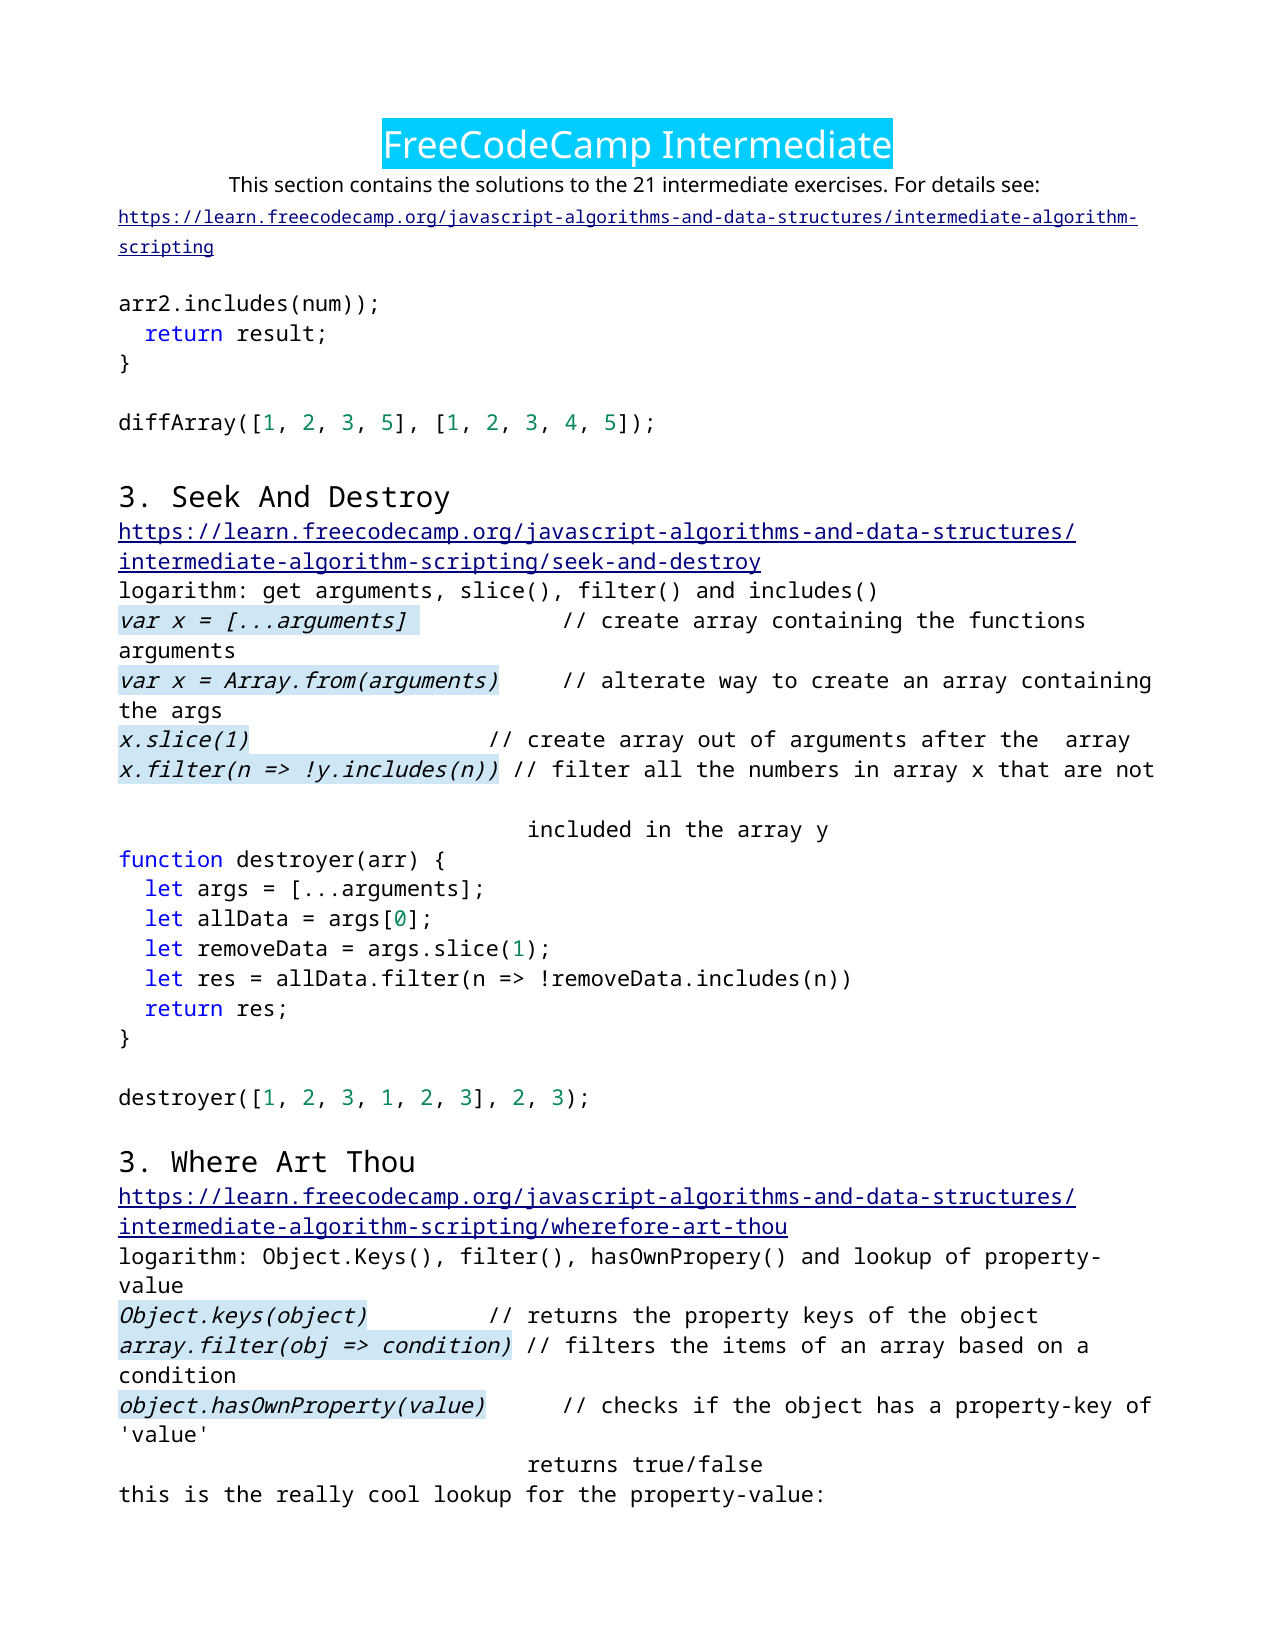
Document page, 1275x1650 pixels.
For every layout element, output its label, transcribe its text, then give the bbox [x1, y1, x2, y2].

text } [118, 1022, 1157, 1052]
text this is the really cool lookup for the property-value: [118, 1479, 1157, 1509]
text diffArray([1, 2, 3, 5], [1, 2, 3, 4, 5]); [118, 407, 1157, 437]
text let removeData = args.slice(1); [118, 933, 1157, 963]
text return result; [118, 317, 1157, 347]
text 3. Seek And Destroy [118, 476, 1157, 516]
text destroyer([1, 2, 3, 1, 2, 3], 2, 3); [118, 1082, 1157, 1112]
text return res; [118, 993, 1157, 1022]
text 3. Where Art Thou [118, 1141, 1157, 1181]
text arr2.includes(num)); [118, 288, 1157, 317]
text let allData = args[0]; [118, 903, 1157, 933]
text let args = [...arguments]; [118, 873, 1157, 903]
text object.hasOwnProperty(value) // checks if the object has a property-key of 'value' returns true/false [118, 1390, 1157, 1479]
text array.filter(obj => condition) // filters the items of an array based on a condition [118, 1330, 1157, 1390]
text logarithm: Object.Keys(), filter(), hasOwnPropery() and lookup of property-value Object.keys(object) // returns the property keys of the object [118, 1241, 1157, 1330]
text } [118, 347, 1157, 377]
text function destroyer(arr) { [118, 844, 1157, 873]
text let res = allData.filter(n => !removeData.includes(n)) [118, 963, 1157, 993]
text https://learn.freecodecamp.org/javascript-algorithms-and-data-structures/intermediate-algorithm-scripting/seek-and-destroy [118, 516, 1157, 576]
text logarithm: get arguments, slice(), filter() and includes() var x = [...arguments] // create array containing the functions arguments var x = Array.from(arguments) // alterate way to create an array containing the args x.slice(1) // create array out of arguments after the array x.filter(n => !y.includes(n)) // filter all the numbers in array x that are not included in the array y [118, 576, 1157, 844]
text https://learn.freecodecamp.org/javascript-algorithms-and-data-structures/intermediate-algorithm-scripting/wherefore-art-thou [118, 1181, 1157, 1241]
